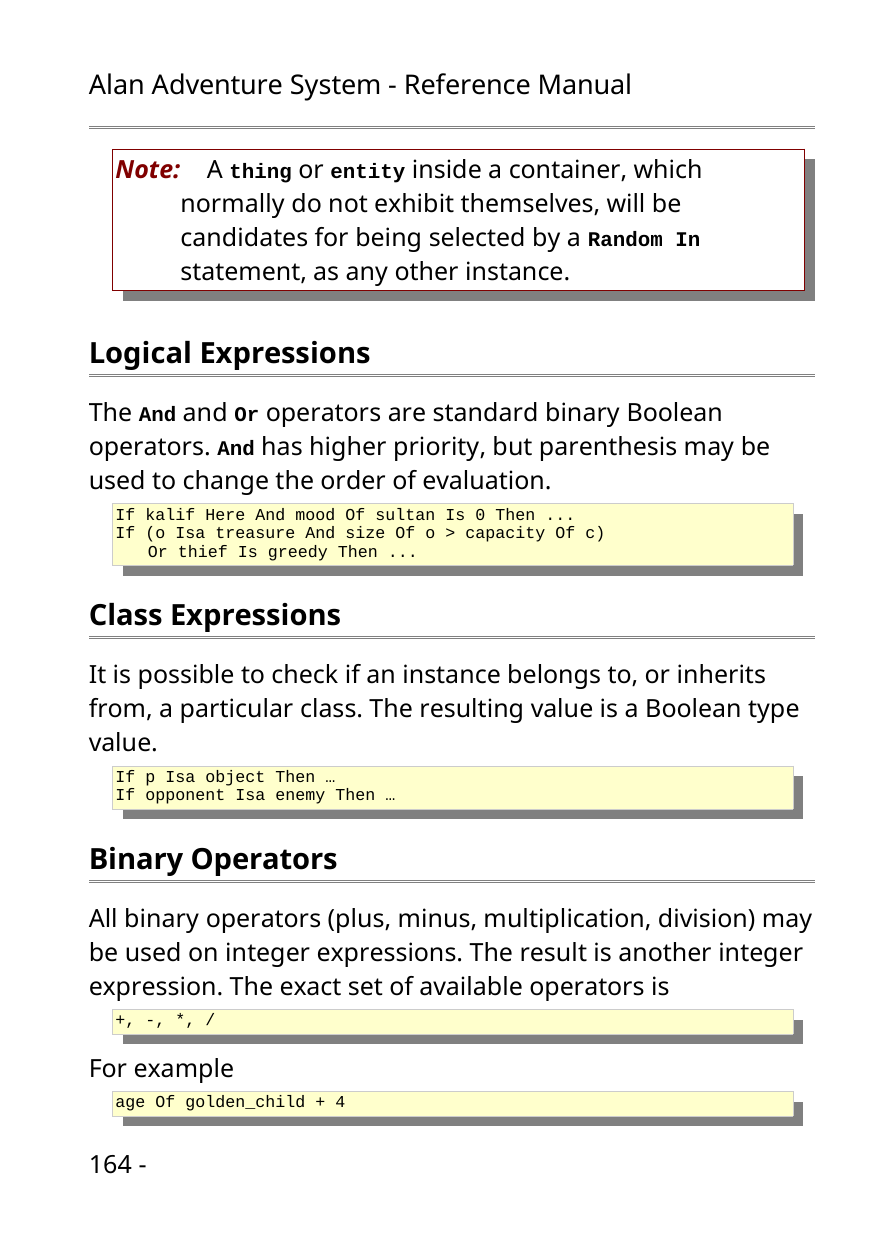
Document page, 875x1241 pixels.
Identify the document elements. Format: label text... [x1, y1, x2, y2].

text age Of golden_child + 4 [113, 1092, 793, 1116]
text If p Isa object Then … [113, 767, 793, 784]
list A thing or entity inside a container, which normally do not exhibit themselves, will be candidates for being selected by a Random In statement, as any other instance. [113, 150, 804, 290]
text The And and Or operators are standard binary Boolean operators. And has higher priority, but parenthesis may be used to change the order of evaluation. [88, 395, 815, 497]
text For example [88, 1051, 815, 1085]
text Or thief Is greedy Then ... [113, 540, 793, 565]
text If opponent Isa enemy Then … [113, 784, 793, 809]
text It is possible to check if an instance belongs to, or inherits from, a particular class. The resulting value is a Boolean type value. [88, 657, 815, 759]
subtitle Class Expressions [88, 594, 815, 638]
text +, -, *, / [113, 1010, 793, 1034]
text If kalif Here And mood Of sultan Is 0 Then ... [113, 504, 793, 522]
subtitle Logical Expressions [88, 332, 815, 376]
text If (o Isa treasure And size Of o > capacity Of c) [113, 522, 793, 540]
text All binary operators (plus, minus, multiplication, division) may be used on in­teger expressions. The result is another integer expression. The exact set of available operators is [88, 901, 815, 1003]
subtitle Binary Operators [88, 838, 815, 882]
